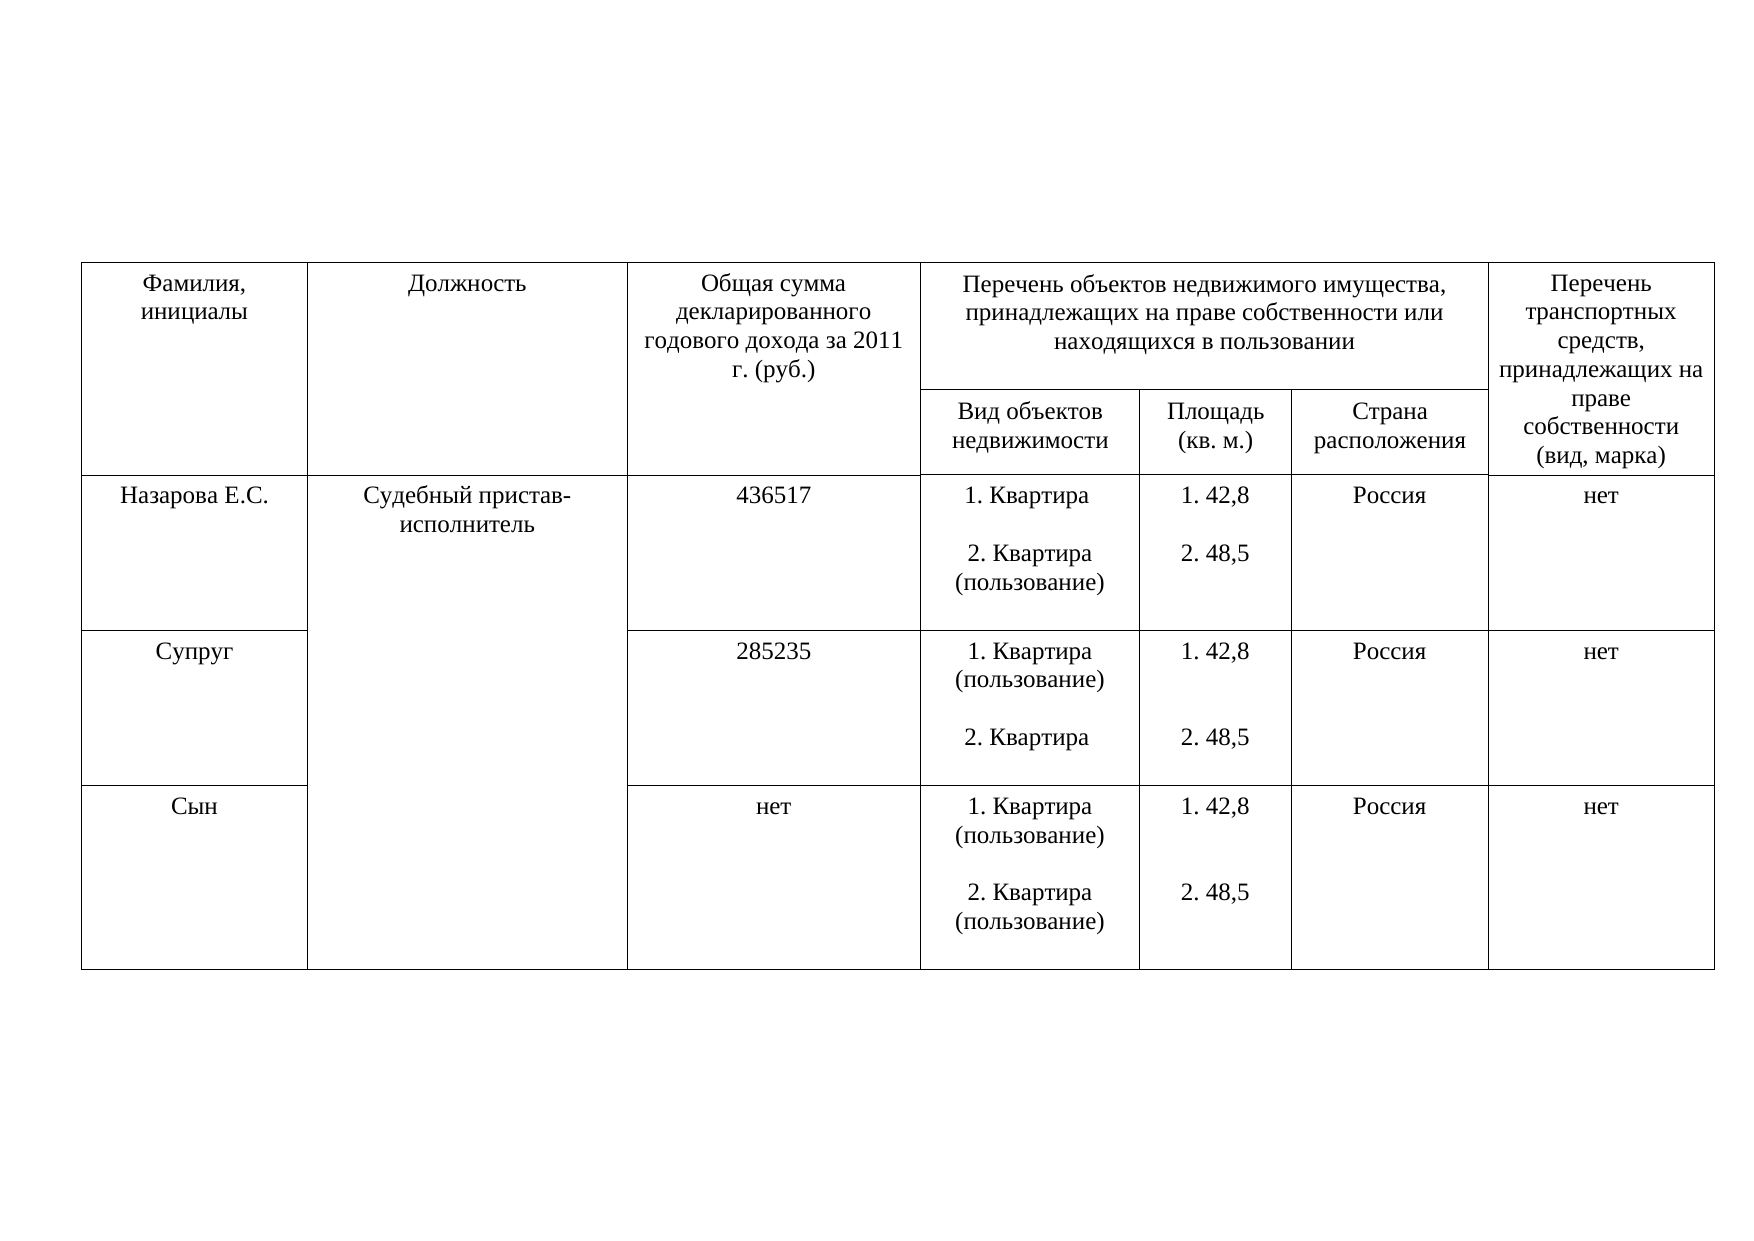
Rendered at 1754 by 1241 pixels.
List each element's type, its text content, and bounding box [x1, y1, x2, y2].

table_header Фамилия, инициалы [82, 263, 307, 475]
table_cell 1. Квартира 2. Квартира (пользование) [921, 475, 1139, 630]
table_header Общая сумма декларированного годового дохода за 2011 г. (руб.) [628, 263, 920, 475]
table_cell Сын [82, 786, 307, 969]
table_cell Страна расположения [1292, 390, 1488, 474]
table_cell Назарова Е.С. [82, 476, 307, 630]
table_header Должность [308, 263, 627, 475]
table_cell Площадь (кв. м.) [1140, 390, 1291, 474]
table_cell нет [1489, 631, 1714, 785]
table_cell нет [1489, 476, 1714, 630]
table_cell 1. Квартира (пользование) 2. Квартира (пользование) [921, 786, 1139, 969]
table_cell 436517 [628, 476, 920, 630]
table_cell Россия [1292, 631, 1488, 785]
table_cell 1. 42,8 2. 48,5 [1140, 786, 1291, 969]
table_cell 285235 [628, 631, 920, 785]
table_cell 1. 42,8 2. 48,5 [1140, 475, 1291, 630]
table_cell Супруг [82, 631, 307, 785]
table_cell Россия [1292, 786, 1488, 969]
table_cell 1. Квартира (пользование) 2. Квартира [921, 631, 1139, 785]
table_cell Россия [1292, 475, 1488, 630]
table_header Перечень транспортных средств, принадлежащих на праве собственности (вид, марка) [1489, 263, 1714, 475]
table_cell нет [1489, 786, 1714, 969]
table_cell Судебный пристав-исполнитель [308, 476, 627, 969]
table_cell 1. 42,8 2. 48,5 [1140, 631, 1291, 785]
table_cell Вид объектов недвижимости [921, 390, 1139, 474]
table_header Перечень объектов недвижимого имущества, принадлежащих на праве собственности или находящихся в пользовании [921, 263, 1488, 389]
table_cell нет [628, 786, 920, 969]
